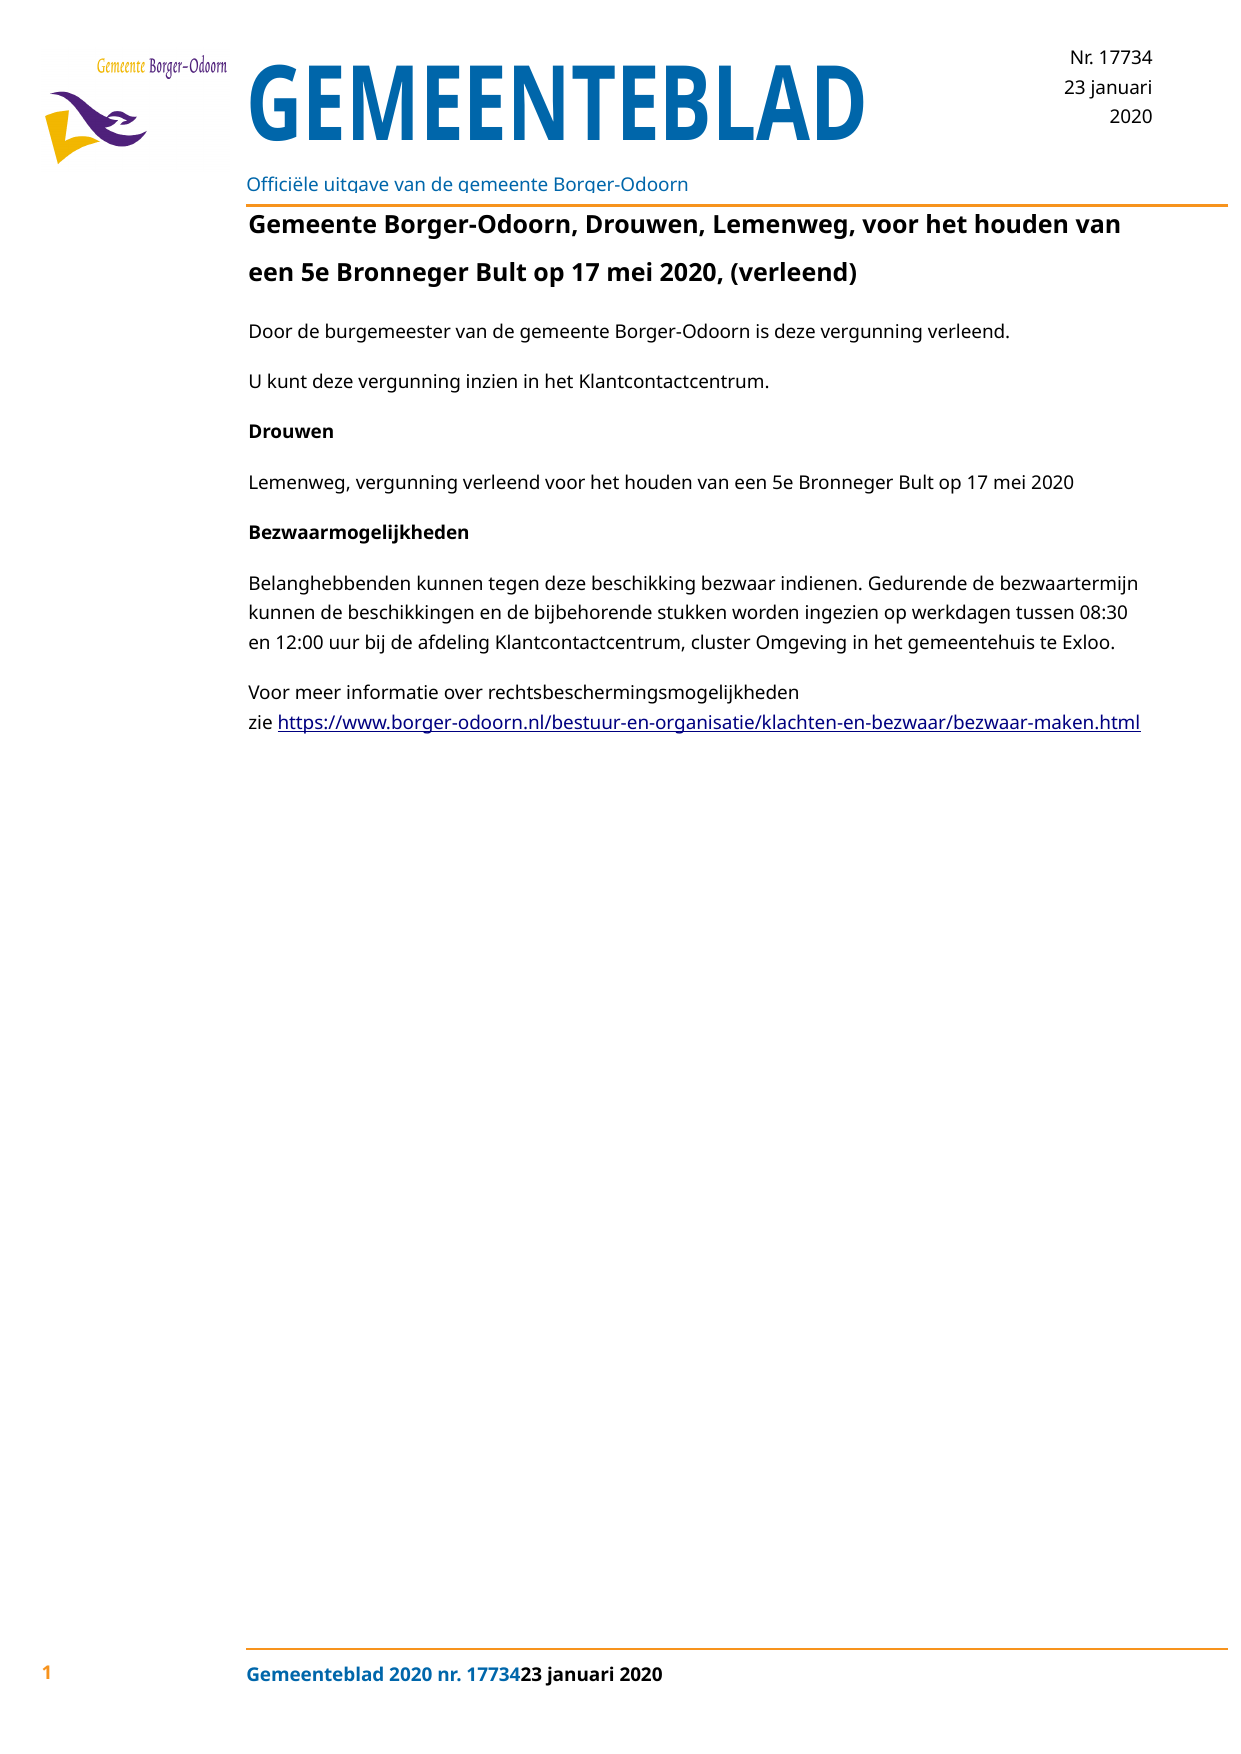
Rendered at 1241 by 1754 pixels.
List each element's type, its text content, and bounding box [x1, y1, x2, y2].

text Drouwen [248, 419, 1152, 444]
text U kunt deze vergunning inzien in het Klantcontactcentrum. [248, 368, 1152, 394]
text Door de burgemeester van de gemeente Borger-Odoorn is deze vergunning verleend. [248, 318, 1152, 344]
text Lemenweg, vergunning verleend voor het houden van een 5e Bronneger Bult op 17 mei 2020 [248, 469, 1152, 495]
picture [41, 47, 231, 172]
text Gemeente Borger-Odoorn, Drouwen, Lemenweg, voor het houden van een 5e Bronneger Bult op 17 mei 2020, (verleend) [248, 207, 1152, 288]
text Bezwaarmogelijkheden [248, 519, 1152, 545]
text Belanghebbenden kunnen tegen deze beschikking bezwaar indienen. Gedurende de bezwaartermijn kunnen de beschikkingen en de bijbehorende stukken worden ingezien op werkdagen tussen 08:30 en 12:00 uur bij de afdeling Klantcontactcentrum, cluster Omgeving in het gemeentehuis te Exloo. [248, 570, 1152, 655]
text Voor meer informatie over rechtsbeschermingsmogelijkheden zie https://www.borger-odoorn.nl/bestuur-en-organisatie/klachten-en-bezwaar/bezwaar-maken.html [248, 679, 1152, 735]
